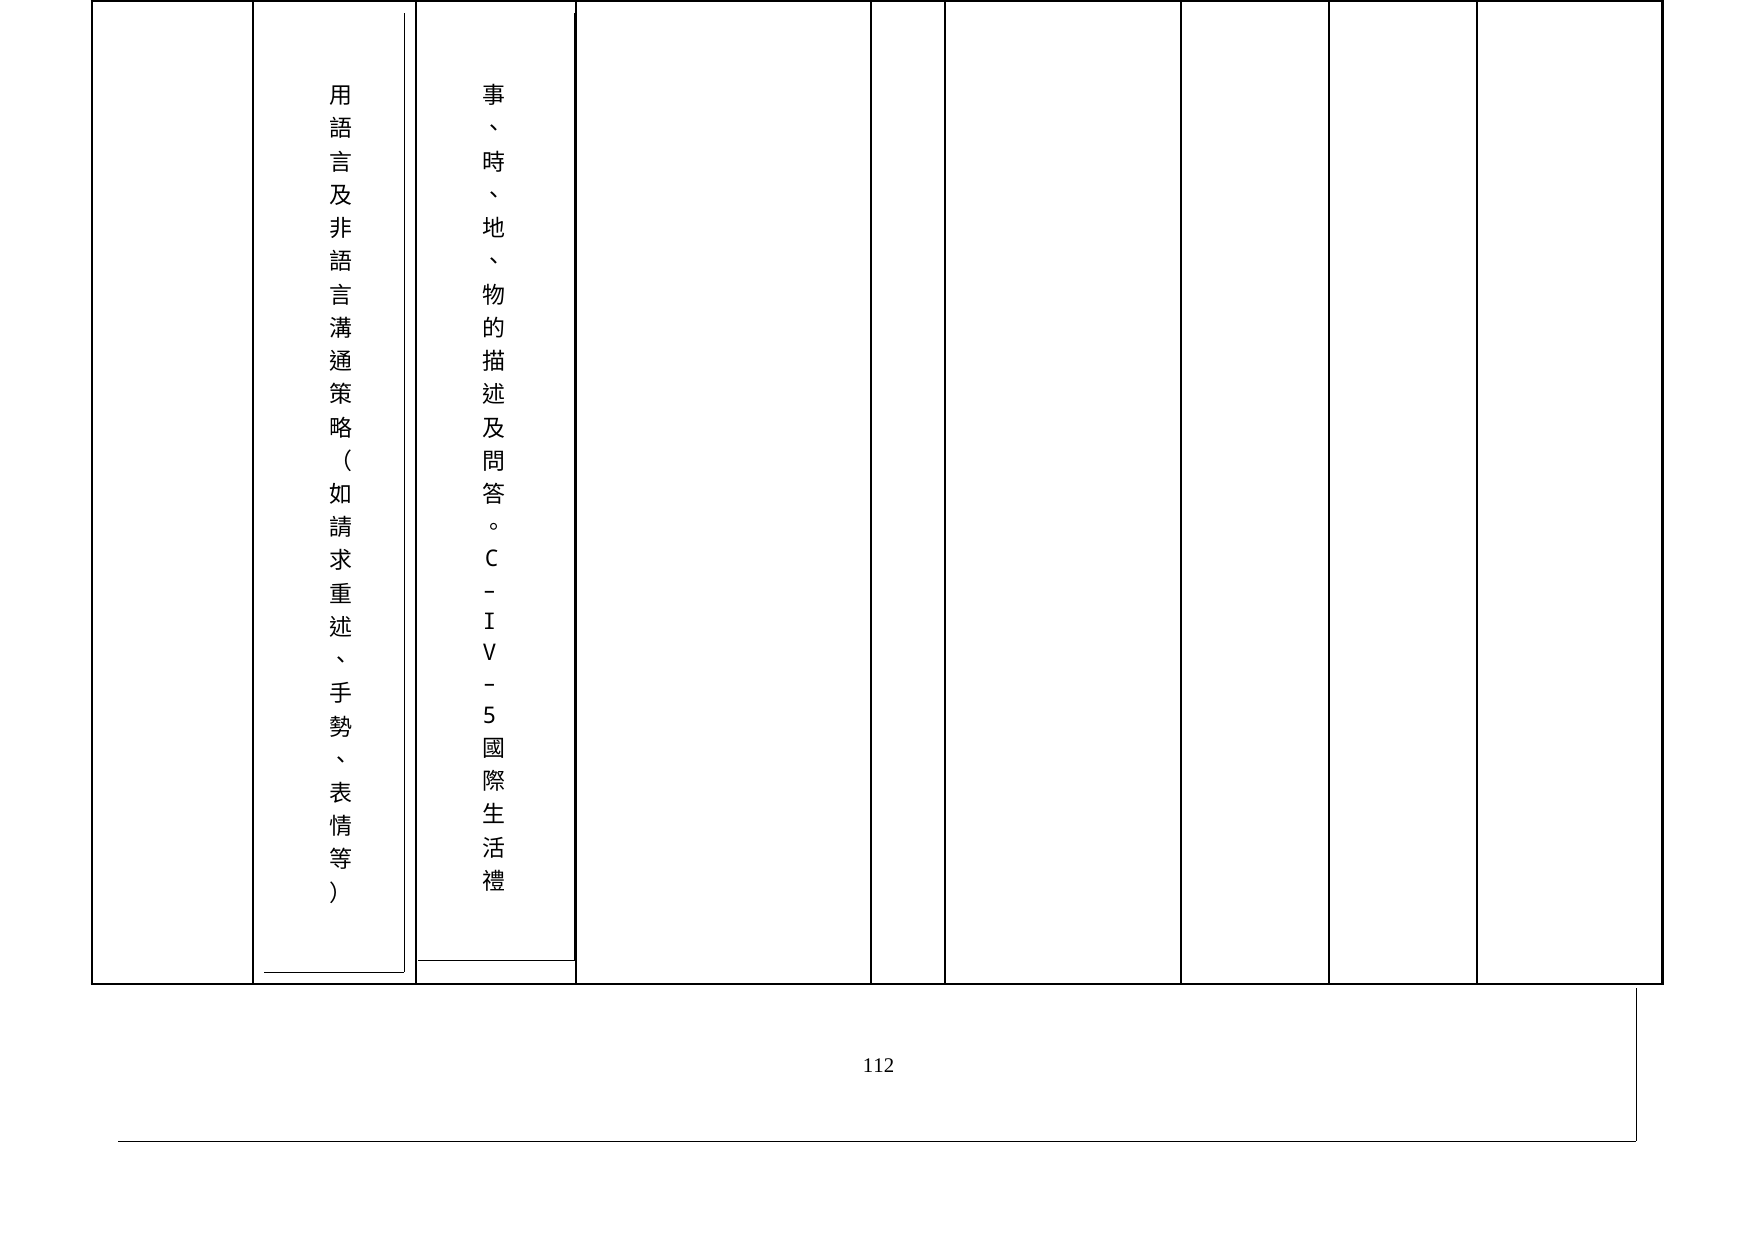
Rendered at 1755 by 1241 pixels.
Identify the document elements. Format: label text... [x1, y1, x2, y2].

table_cell 事、時、地、物的描述及問答。 C–IV–5 國際生活禮 [417, 2, 575, 983]
table_cell 用語言及非語言溝通策略（如請求重述、手勢、表情等） [254, 2, 415, 983]
table_cell [872, 2, 944, 983]
table_cell [93, 2, 252, 983]
table_cell [946, 2, 1180, 983]
table_cell [1330, 2, 1476, 983]
table_cell [577, 2, 870, 983]
table_cell [1182, 2, 1328, 983]
table_cell [1478, 2, 1661, 983]
